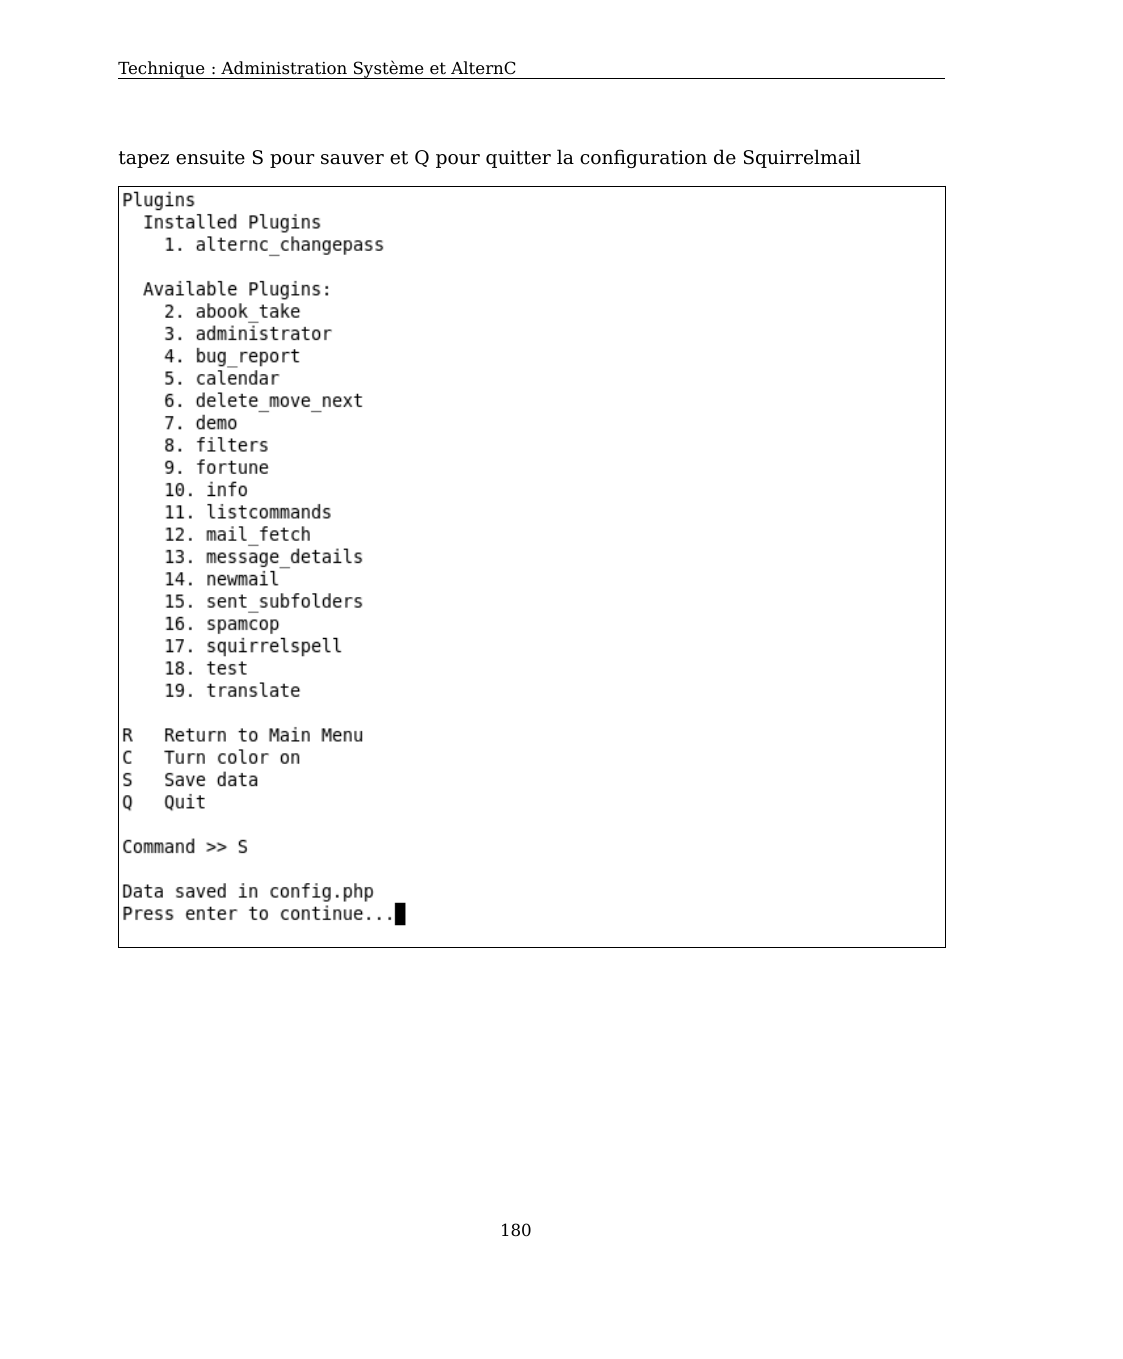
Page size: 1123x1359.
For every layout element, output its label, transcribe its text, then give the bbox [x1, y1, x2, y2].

picture [121, 188, 942, 945]
text tapez ensuite S pour sauver et Q pour quitter la configuration de Squirrelmail [118, 147, 945, 169]
